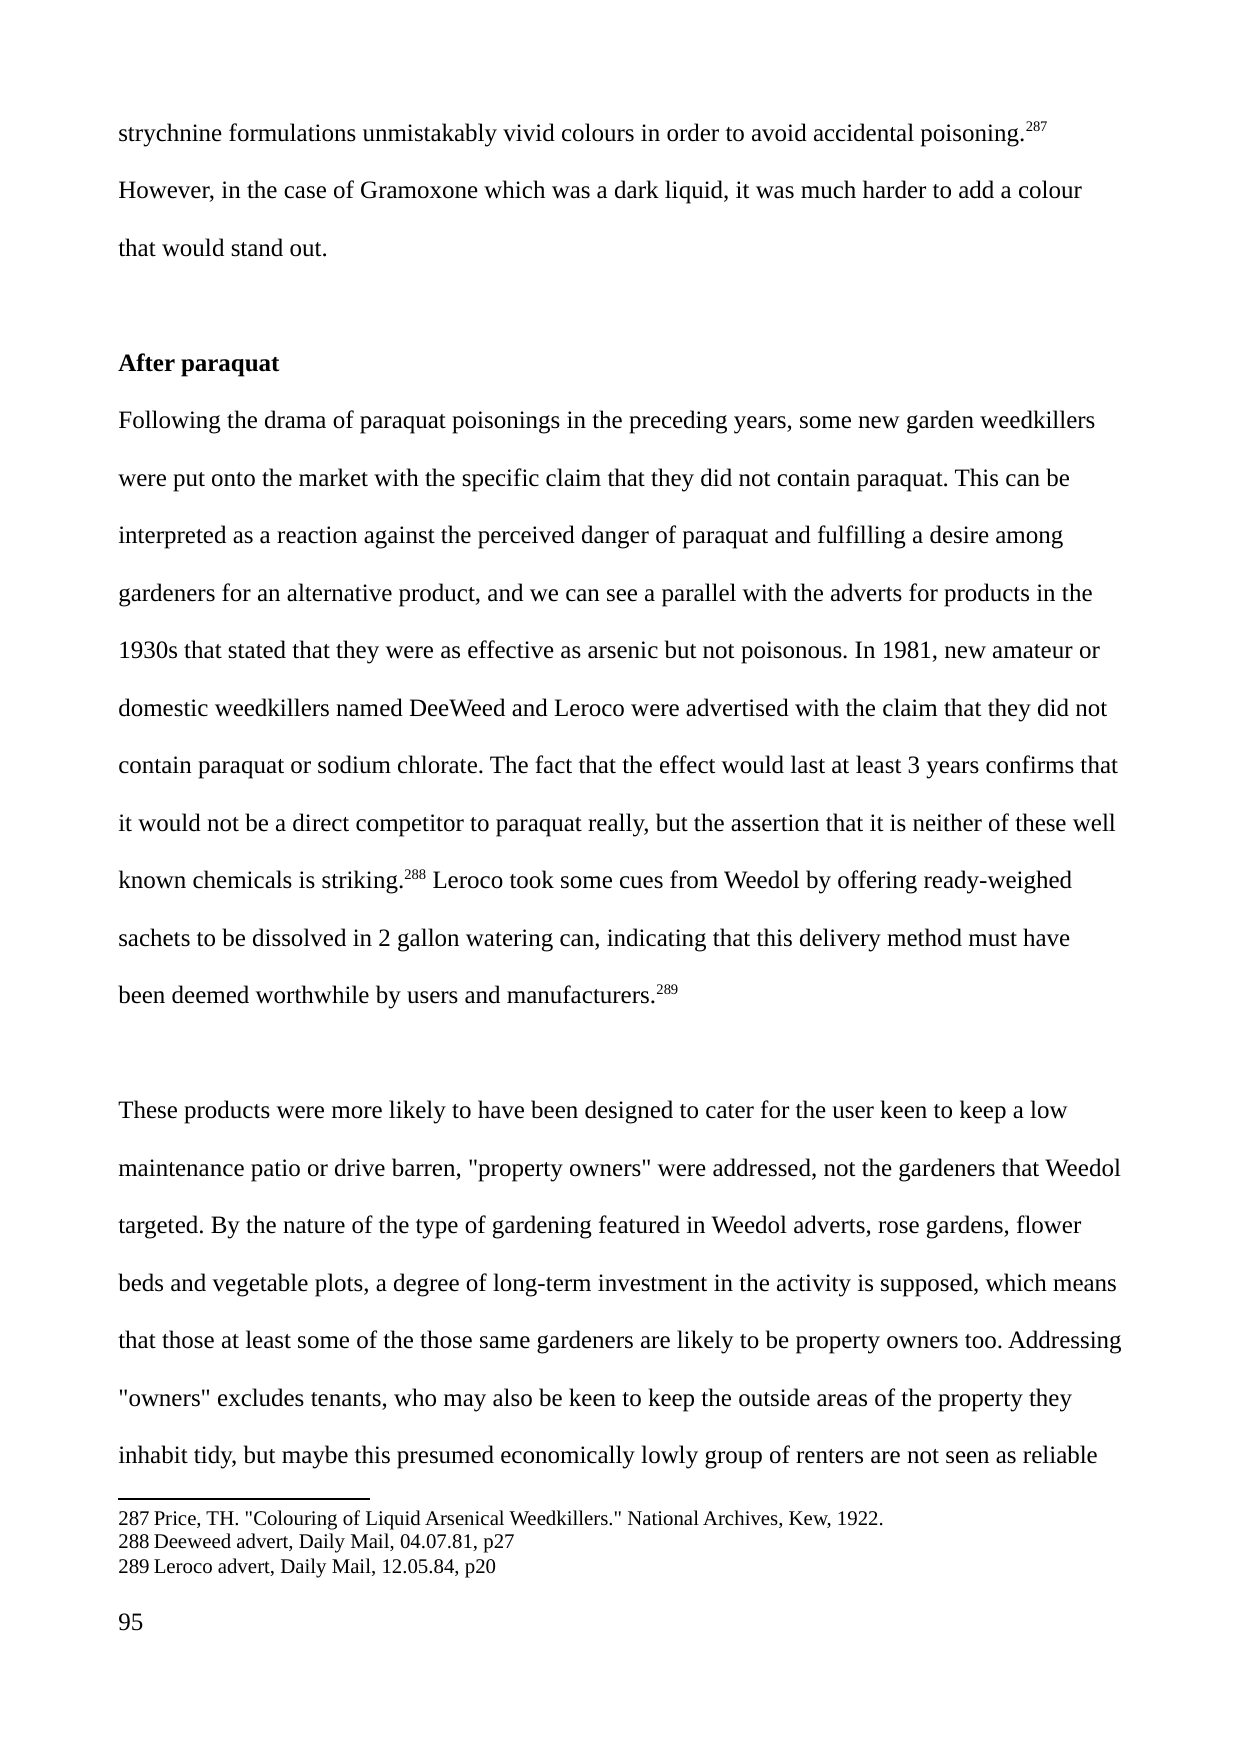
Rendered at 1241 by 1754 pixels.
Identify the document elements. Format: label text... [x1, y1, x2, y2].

text These products were more likely to have been designed to cater for the user keen to keep a low maintenance patio or drive barren, "property owners" were addressed, not the gardeners that Weedol targeted. By the nature of the type of gardening featured in Weedol adverts, rose gardens, flower beds and vegetable plots, a degree of long-term investment in the activity is supposed, which means that those at least some of the those same gardeners are likely to be property owners too. Addressing "owners" excludes tenants, who may also be keen to keep the outside areas of the property they inhabit tidy, but maybe this presumed economically lowly group of renters are not seen as reliable [118, 1096, 1122, 1469]
text Deeweed advert, Daily Mail, 04.07.81, p27 [118, 1529, 1122, 1553]
text Leroco advert, Daily Mail, 12.05.84, p20 [118, 1553, 1122, 1578]
text After paraquat [118, 348, 1122, 377]
text strychnine formulations unmistakably vivid colours in order to avoid accidental poisoning. However, in the case of Gramoxone which was a dark liquid, it was much harder to add a colour that would stand out. [118, 118, 1122, 262]
text Following the drama of paraquat poisonings in the preceding years, some new garden weedkillers were put onto the market with the specific claim that they did not contain paraquat. This can be interpreted as a reaction against the perceived danger of paraquat and fulfilling a desire among gardeners for an alternative product, and we can see a parallel with the adverts for products in the 1930s that stated that they were as effective as arsenic but not poisonous. In 1981, new amateur or domestic weedkillers named DeeWeed and Leroco were advertised with the claim that they did not contain paraquat or sodium chlorate. The fact that the effect would last at least 3 years confirms that it would not be a direct competitor to paraquat really, but the assertion that it is neither of these well known chemicals is striking. Leroco took some cues from Weedol by offering ready-weighed sachets to be dissolved in 2 gallon watering can, indicating that this delivery method must have been deemed worthwhile by users and manufacturers. [118, 406, 1122, 1009]
text Price, TH. "Colouring of Liquid Arsenical Weedkillers." National Archives, Kew, 1922. [118, 1505, 1122, 1529]
